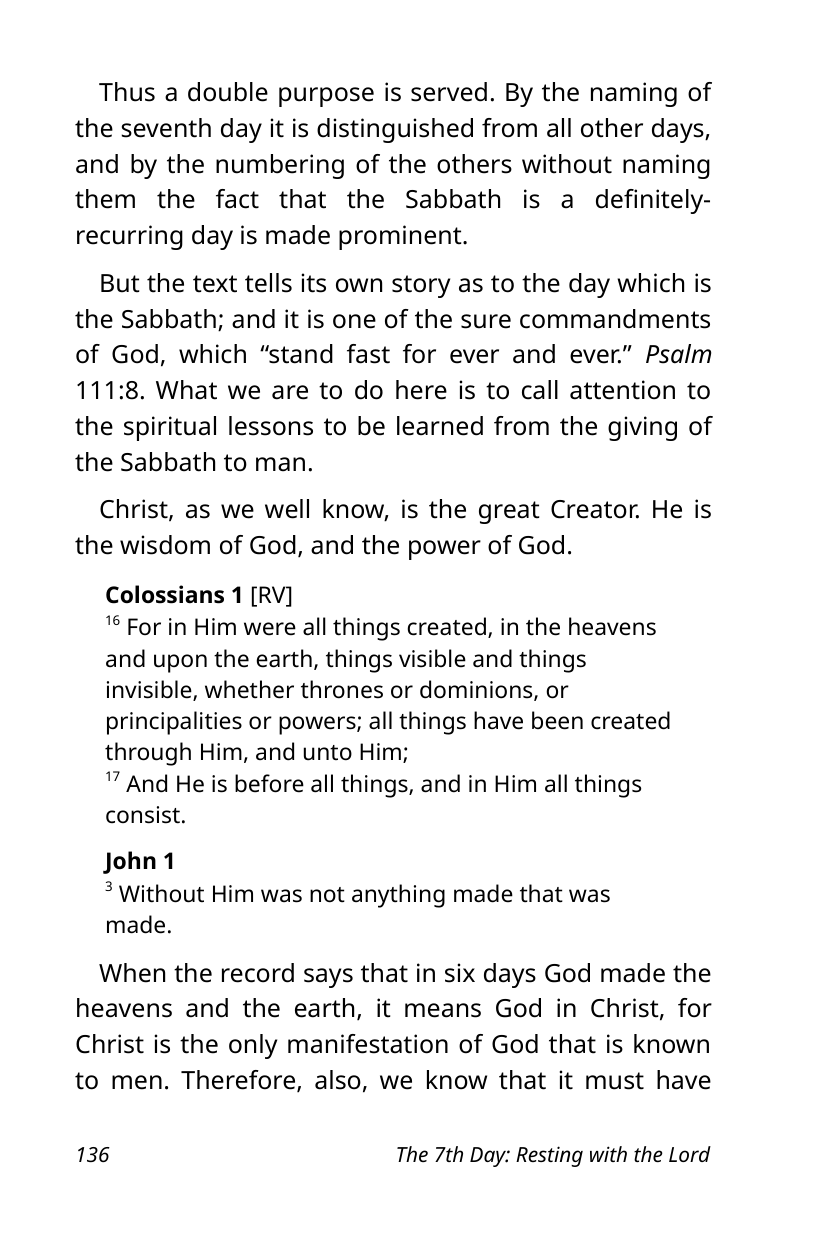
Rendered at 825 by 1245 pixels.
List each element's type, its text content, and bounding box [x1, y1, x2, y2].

text Thus a double purpose is served. By the naming of the seventh day it is distinguished from all other days, and by the numbering of the others without naming them the fact that the Sabbath is a definitely-recurring day is made prominent. [75, 75, 712, 252]
text Christ, as we well know, is the great Creator. He is the wisdom of God, and the power of God. [75, 492, 712, 562]
text When the record says that in six days God made the heavens and the earth, it means God in Christ, for Christ is the only manifestation of God that is known to men. Therefore, also, we know that it must have [75, 955, 712, 1097]
text John 1 [105, 845, 712, 876]
text 3 Without Him was not anything made that was made. [105, 878, 682, 940]
text 16 For in Him were all things created, in the heavens and upon the earth, things visible and things invisible, whether thrones or dominions, or principalities or powers; all things have been created through Him, and unto Him; [105, 611, 682, 768]
text Colossians 1 [RV] [105, 579, 712, 610]
text But the text tells its own story as to the day which is the Sabbath; and it is one of the sure commandments of God, which “stand fast for ever and ever.” Psalm 111:8. What we are to do here is to call attention to the spiritual lessons to be learned from the giving of the Sabbath to man. [75, 266, 712, 478]
text 17 And He is before all things, and in Him all things consist. [105, 768, 682, 830]
